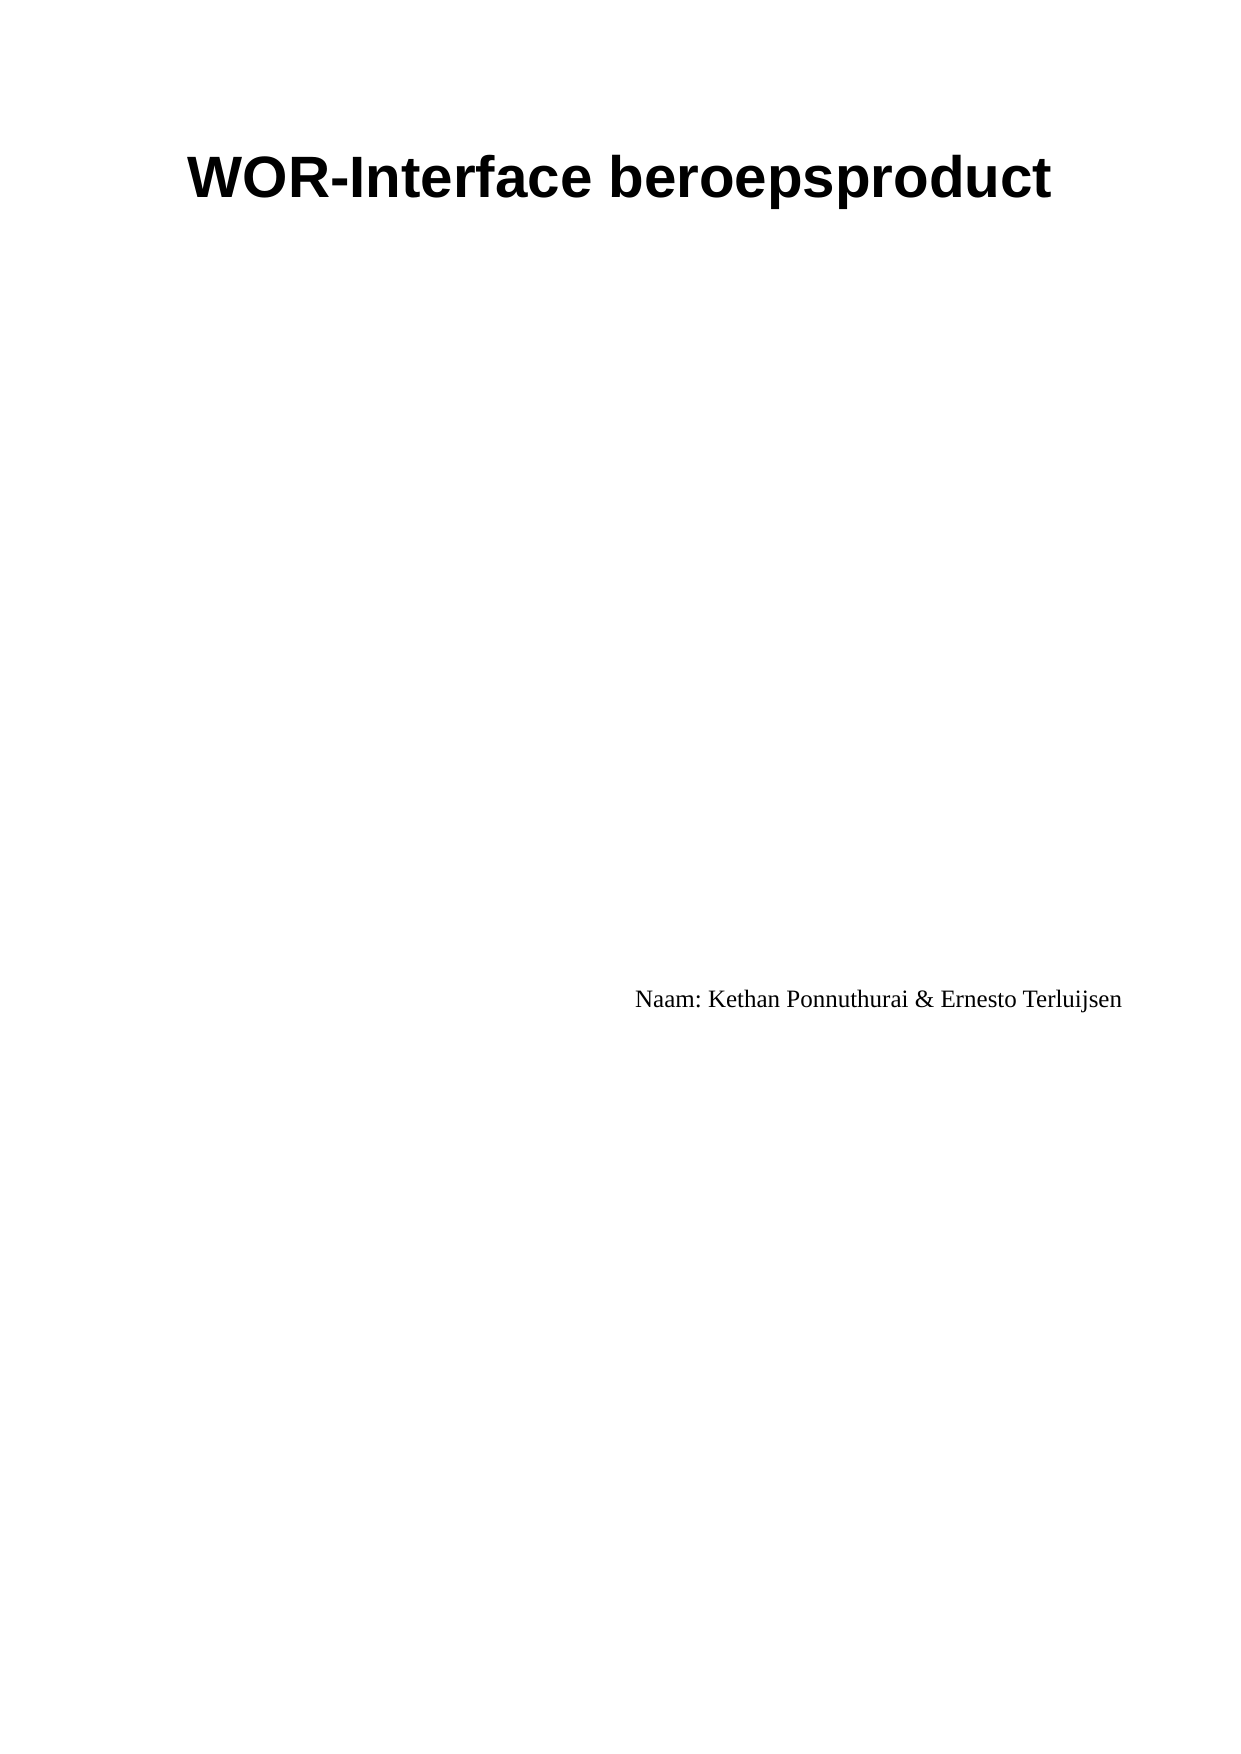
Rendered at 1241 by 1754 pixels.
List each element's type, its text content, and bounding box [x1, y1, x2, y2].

text Naam: Kethan Ponnuthurai & Ernesto Terluijsen [118, 984, 1122, 1013]
title WOR-Interface beroepsproduct [118, 143, 1122, 210]
